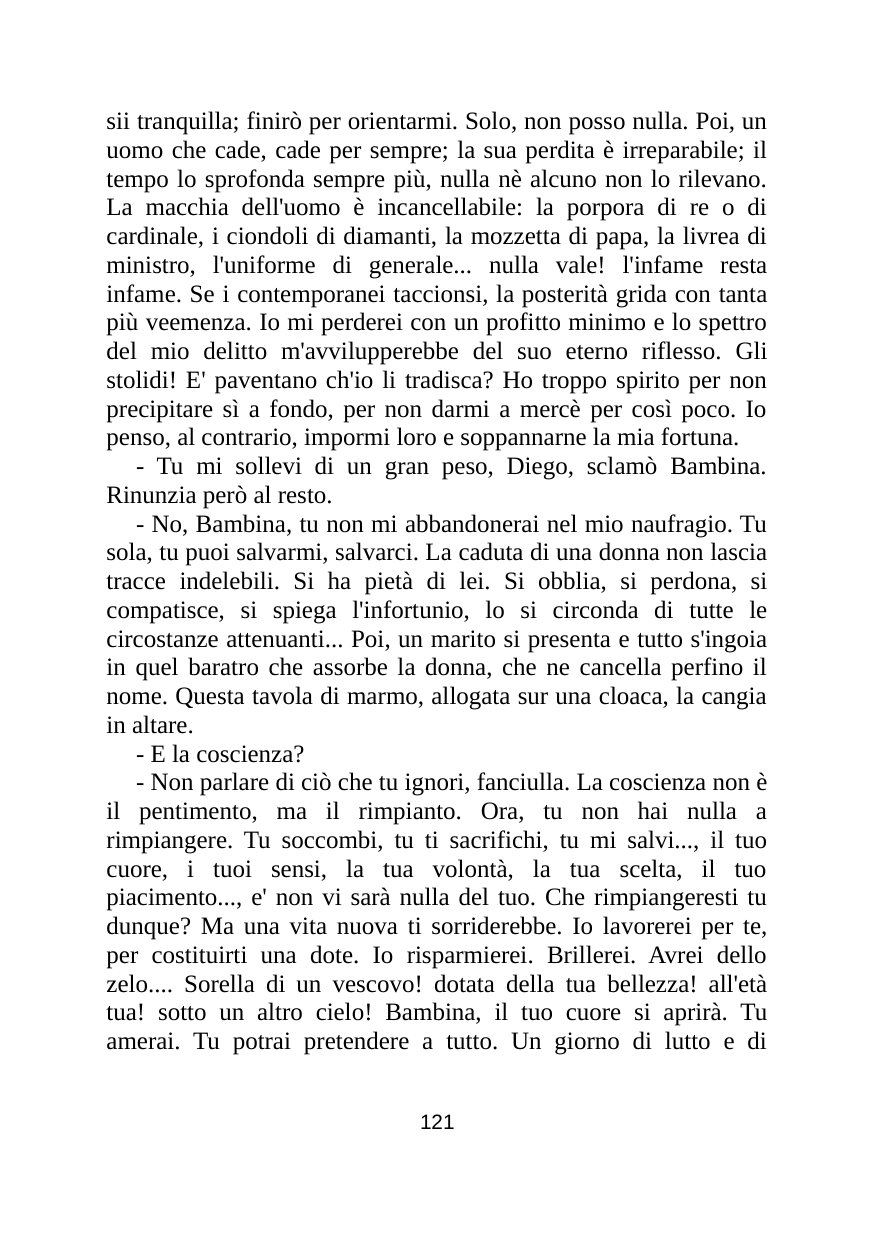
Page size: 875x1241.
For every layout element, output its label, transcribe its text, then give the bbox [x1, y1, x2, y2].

text - E la coscienza? [106, 739, 768, 767]
text - No, Bambina, tu non mi abbandonerai nel mio naufragio. Tu sola, tu puoi salvarmi, salvarci. La caduta di una donna non lascia tracce indelebili. Si ha pietà di lei. Si obblia, si perdona, si compatisce, si spiega l'infortunio, lo si circonda di tutte le circostanze attenuanti... Poi, un marito si presenta e tutto s'ingoia in quel baratro che assorbe la donna, che ne cancella perfino il nome. Questa tavola di marmo, allogata sur una cloaca, la cangia in altare. [106, 509, 768, 739]
text sii tranquilla; finirò per orientarmi. Solo, non posso nulla. Poi, un uomo che cade, cade per sempre; la sua perdita è irreparabile; il tempo lo sprofonda sempre più, nulla nè alcuno non lo rilevano. La macchia dell'uomo è incancellabile: la porpora di re o di cardinale, i ciondoli di diamanti, la mozzetta di papa, la livrea di ministro, l'uniforme di generale... nulla vale! l'infame resta infame. Se i contemporanei taccionsi, la posterità grida con tanta più veemenza. Io mi perderei con un profitto minimo e lo spettro del mio delitto m'avvilupperebbe del suo eterno riflesso. Gli stolidi! E' paventano ch'io li tradisca? Ho troppo spirito per non precipitare sì a fondo, per non darmi a mercè per così poco. Io penso, al contrario, impormi loro e soppannarne la mia fortuna. [106, 106, 768, 451]
text - Non parlare di ciò che tu ignori, fanciulla. La coscienza non è il pentimento, ma il rimpianto. Ora, tu non hai nulla a rimpiangere. Tu soccombi, tu ti sacrifichi, tu mi salvi..., il tuo cuore, i tuoi sensi, la tua volontà, la tua scelta, il tuo piacimento..., e' non vi sarà nulla del tuo. Che rimpiangeresti tu dunque? Ma una vita nuova ti sorriderebbe. Io lavorerei per te, per costituirti una dote. Io risparmierei. Brillerei. Avrei dello zelo.... Sorella di un vescovo! dotata della tua bellezza! all'età tua! sotto un altro cielo! Bambina, il tuo cuore si aprirà. Tu amerai. Tu potrai pretendere a tutto. Un giorno di lutto e di [106, 767, 768, 1055]
text - Tu mi sollevi di un gran peso, Diego, sclamò Bambina. Rinunzia però al resto. [106, 451, 768, 509]
